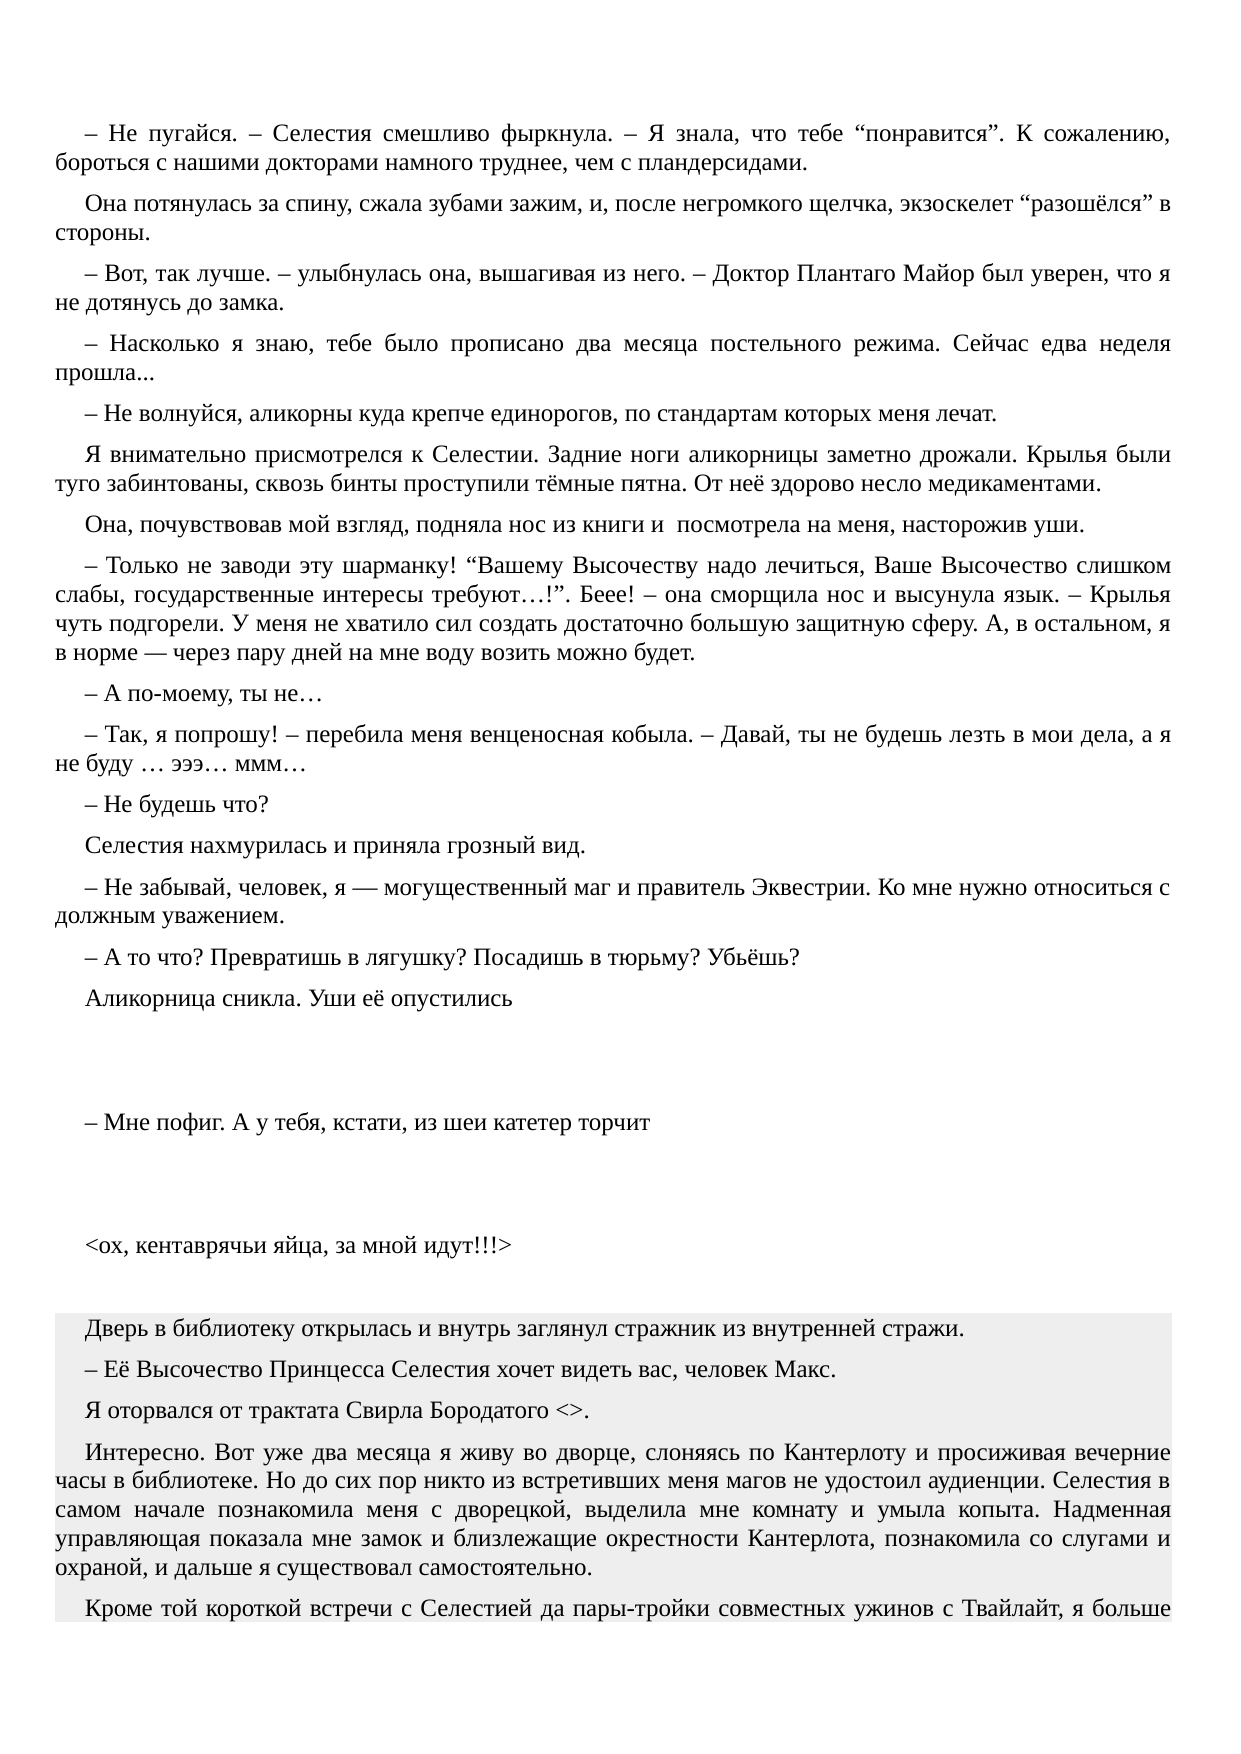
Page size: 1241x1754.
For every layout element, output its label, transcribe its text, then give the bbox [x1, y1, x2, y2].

text – Вот, так лучше. – улыбнулась она, вышагивая из него. – Доктор Плантаго Майор был уверен, что я не дотянусь до замка. [55, 258, 1172, 316]
text <ох, кентаврячьи яйца, за мной идут!!!> [55, 1231, 1172, 1259]
text – Не забывай, человек, я — могущественный маг и правитель Эквестрии. Ко мне нужно относиться с должным уважением. [55, 872, 1172, 929]
text Я внимательно присмотрелся к Селестии. Задние ноги аликорницы заметно дрожали. Крылья были туго забинтованы, сквозь бинты проступили тёмные пятна. От неё здорово несло медикаментами. [55, 439, 1172, 497]
text Аликорница сникла. Уши её опустились [55, 983, 1172, 1012]
text – Насколько я знаю, тебе было прописано два месяца постельного режима. Сейчас едва неделя прошла... [55, 328, 1172, 386]
text Кроме той короткой встречи с Селестией да пары-тройки совместных ужинов с Твайлайт, я больше [55, 1593, 1172, 1622]
text Она потянулась за спину, сжала зубами зажим, и, после негромкого щелчка, экзоскелет “разошёлся” в стороны. [55, 188, 1172, 246]
text Я оторвался от трактата Свирла Бородатого <>. [55, 1396, 1172, 1424]
text – Не будешь что? [55, 789, 1172, 818]
text Селестия нахмурилась и приняла грозный вид. [55, 831, 1172, 859]
text – А по-моему, ты не… [55, 678, 1172, 707]
text – Не волнуйся, аликорны куда крепче единорогов, по стандартам которых меня лечат. [55, 398, 1172, 427]
text Дверь в библиотеку открылась и внутрь заглянул стражник из внутренней стражи. [55, 1313, 1172, 1342]
text – Мне пофиг. А у тебя, кстати, из шеи катетер торчит [55, 1107, 1172, 1136]
text – Только не заводи эту шарманку! “Вашему Высочеству надо лечиться, Ваше Высочество слишком слабы, государственные интересы требуют…!”. Беее! – она сморщила нос и высунула язык. – Крылья чуть подгорели. У меня не хватило сил создать достаточно большую защитную сферу. А, в остальном, я в норме — через пару дней на мне воду возить можно будет. [55, 551, 1172, 666]
text – Не пугайся. – Селестия смешливо фыркнула. – Я знала, что тебе “понравится”. К сожалению, бороться с нашими докторами намного труднее, чем с пландерсидами. [55, 118, 1172, 176]
text Интересно. Вот уже два месяца я живу во дворце, слоняясь по Кантерлоту и просиживая вечерние часы в библиотеке. Но до сих пор никто из встретивших меня магов не удостоил аудиенции. Селестия в самом начале познакомила меня с дворецкой, выделила мне комнату и умыла копыта. Надменная управляющая показала мне замок и близлежащие окрестности Кантерлота, познакомила со слугами и охраной, и дальше я существовал самостоятельно. [55, 1437, 1172, 1581]
text – Её Высочество Принцесса Селестия хочет видеть вас, человек Макс. [55, 1354, 1172, 1383]
text – А то что? Превратишь в лягушку? Посадишь в тюрьму? Убьёшь? [55, 942, 1172, 971]
text – Так, я попрошу! – перебила меня венценосная кобыла. – Давай, ты не будешь лезть в мои дела, а я не буду … эээ… ммм… [55, 719, 1172, 777]
text Она, почувствовав мой взгляд, подняла нос из книги и посмотрела на меня, насторожив уши. [55, 509, 1172, 538]
